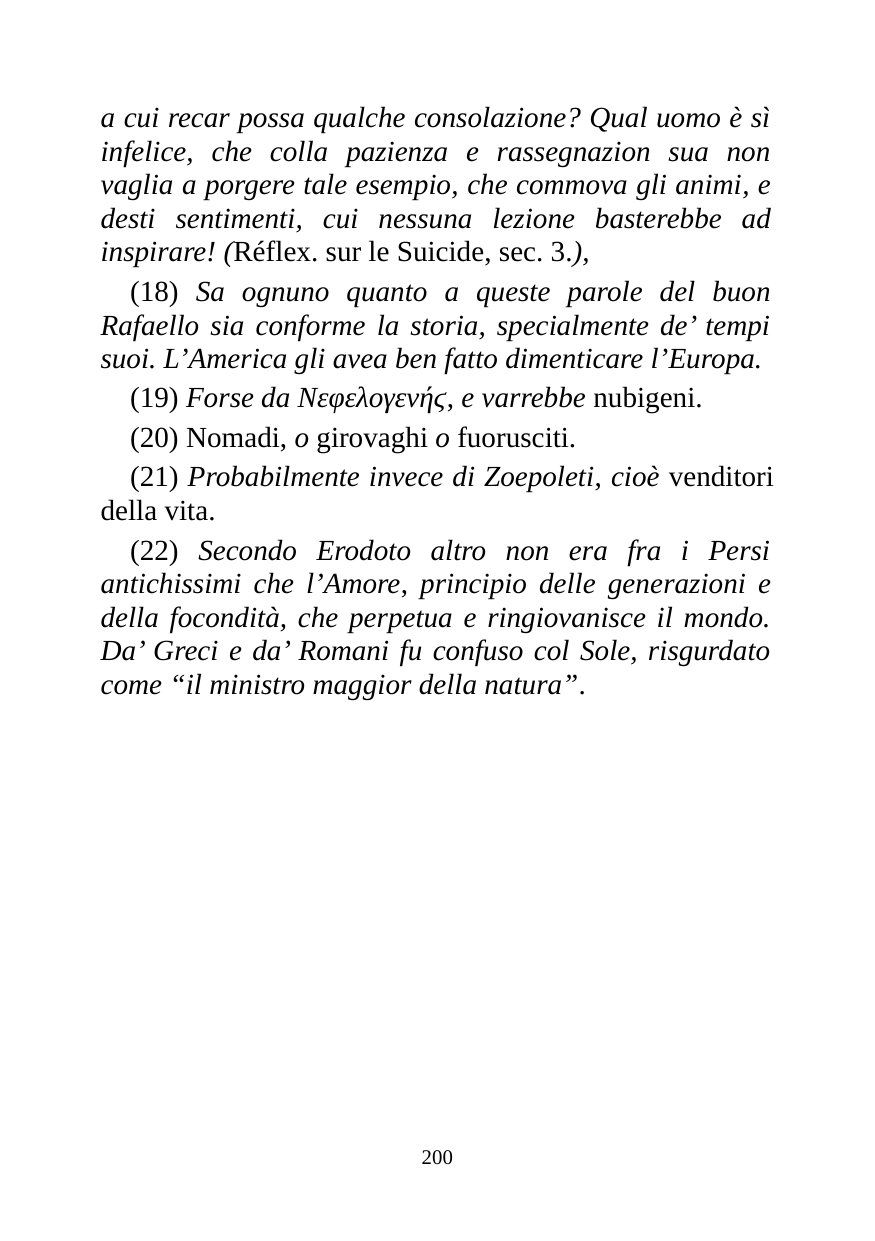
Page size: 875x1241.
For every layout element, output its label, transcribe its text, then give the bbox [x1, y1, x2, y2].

text Secondo Erodoto altro non era fra i Persi antichissimi che l’Amore, principio delle generazioni e della focondità, che perpetua e ringiovanisce il mondo. Da’ Greci e da’ Romani fu confuso col Sole, risgurdato come “il ministro maggior della natura”. [100, 533, 774, 700]
text Nomadi, o girovaghi o fuorusciti. [100, 420, 774, 454]
text Forse da Νεφελογενήϛ, e varrebbe nubigeni. [100, 381, 774, 414]
text Sa ognuno quanto a queste parole del buon Rafaello sia conforme la storia, specialmente de’ tempi suoi. L’America gli avea ben fatto dimenticare l’Europa. [100, 274, 774, 375]
text a cui recar possa qualche consolazione? Qual uomo è sì infelice, che colla pazienza e rassegnazion sua non vaglia a porgere tale esempio, che commova gli animi, e desti sentimenti, cui nessuna lezione basterebbe ad inspirare! (Réflex. sur le Suicide, sec. 3.), [100, 100, 774, 268]
text Probabilmente invece di Zoepoleti, cioè venditori della vita. [100, 459, 774, 527]
